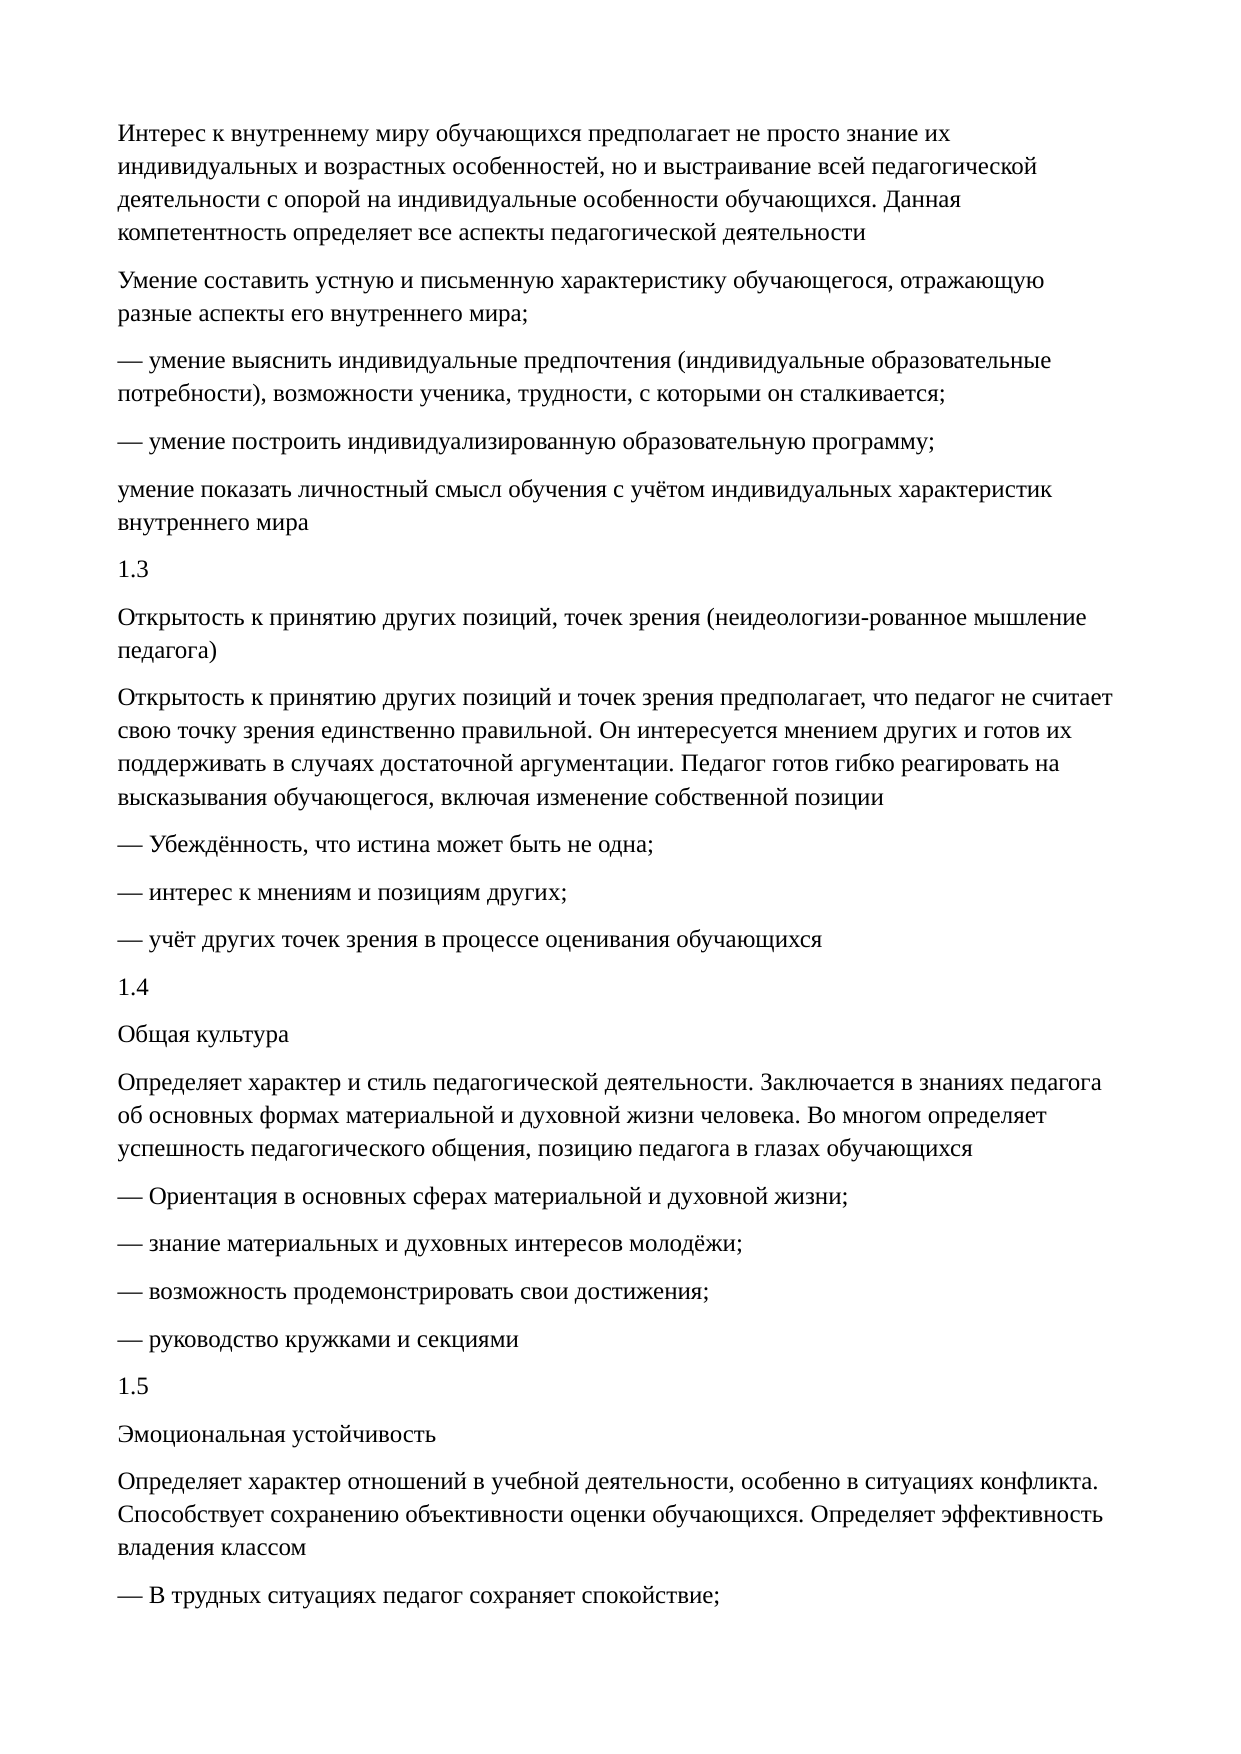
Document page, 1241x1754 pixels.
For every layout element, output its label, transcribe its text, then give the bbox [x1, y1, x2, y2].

text Определяет характер и стиль педагогической деятельности. Заключается в знаниях педагога об основных формах материальной и духовной жизни человека. Во многом определяет успешность педагогического общения, позицию педагога в глазах обучающихся [117, 1067, 1123, 1162]
text 1.4 [117, 972, 1123, 1001]
text Общая культура [117, 1019, 1123, 1048]
text — Убеждённость, что истина может быть не одна; [117, 829, 1123, 858]
text умение показать личностный смысл обучения с учётом индивидуальных характеристик внутреннего мира [117, 474, 1123, 535]
text Умение составить устную и письменную характеристику обучающегося, отражающую разные аспекты его внутреннего мира; [117, 265, 1123, 327]
text — В трудных ситуациях педагог сохраняет спокойствие; [117, 1580, 1123, 1609]
text — руководство кружками и секциями [117, 1324, 1123, 1352]
text — умение выяснить индивидуальные предпочтения (индивидуальные образовательные потребности), возможности ученика, трудности, с которыми он сталкивается; [117, 345, 1123, 407]
text Эмоциональная устойчивость [117, 1419, 1123, 1448]
text Открытость к принятию других позиций и точек зрения предполагает, что педагог не считает свою точку зрения единственно правильной. Он интересуется мнением других и готов их поддерживать в случаях достаточной аргументации. Педагог готов гибко реагировать на высказывания обучающегося, включая изменение собственной позиции [117, 682, 1123, 810]
text 1.3 [117, 554, 1123, 583]
text — интерес к мнениям и позициям других; [117, 877, 1123, 906]
text 1.5 [117, 1371, 1123, 1400]
text — знание материальных и духовных интересов молодёжи; [117, 1228, 1123, 1257]
text Открытость к принятию других позиций, точек зрения (неидеологизи-рованное мышление педагога) [117, 602, 1123, 664]
text — возможность продемонстрировать свои достижения; [117, 1276, 1123, 1305]
text Определяет характер отношений в учебной деятельности, особенно в ситуациях конфликта. Способствует сохранению объективности оценки обучающихся. Определяет эффективность владения классом [117, 1466, 1123, 1561]
text — умение построить индивидуализированную образовательную программу; [117, 426, 1123, 455]
text — Ориентация в основных сферах материальной и духовной жизни; [117, 1181, 1123, 1209]
text Интерес к внутреннему миру обучающихся предполагает не просто знание их индивидуальных и возрастных особенностей, но и выстраивание всей педагогической деятельности с опорой на индивидуальные особенности обучающихся. Данная компетентность определяет все аспекты педагогической деятельности [117, 118, 1123, 246]
text — учёт других точек зрения в процессе оценивания обучающихся [117, 924, 1123, 953]
